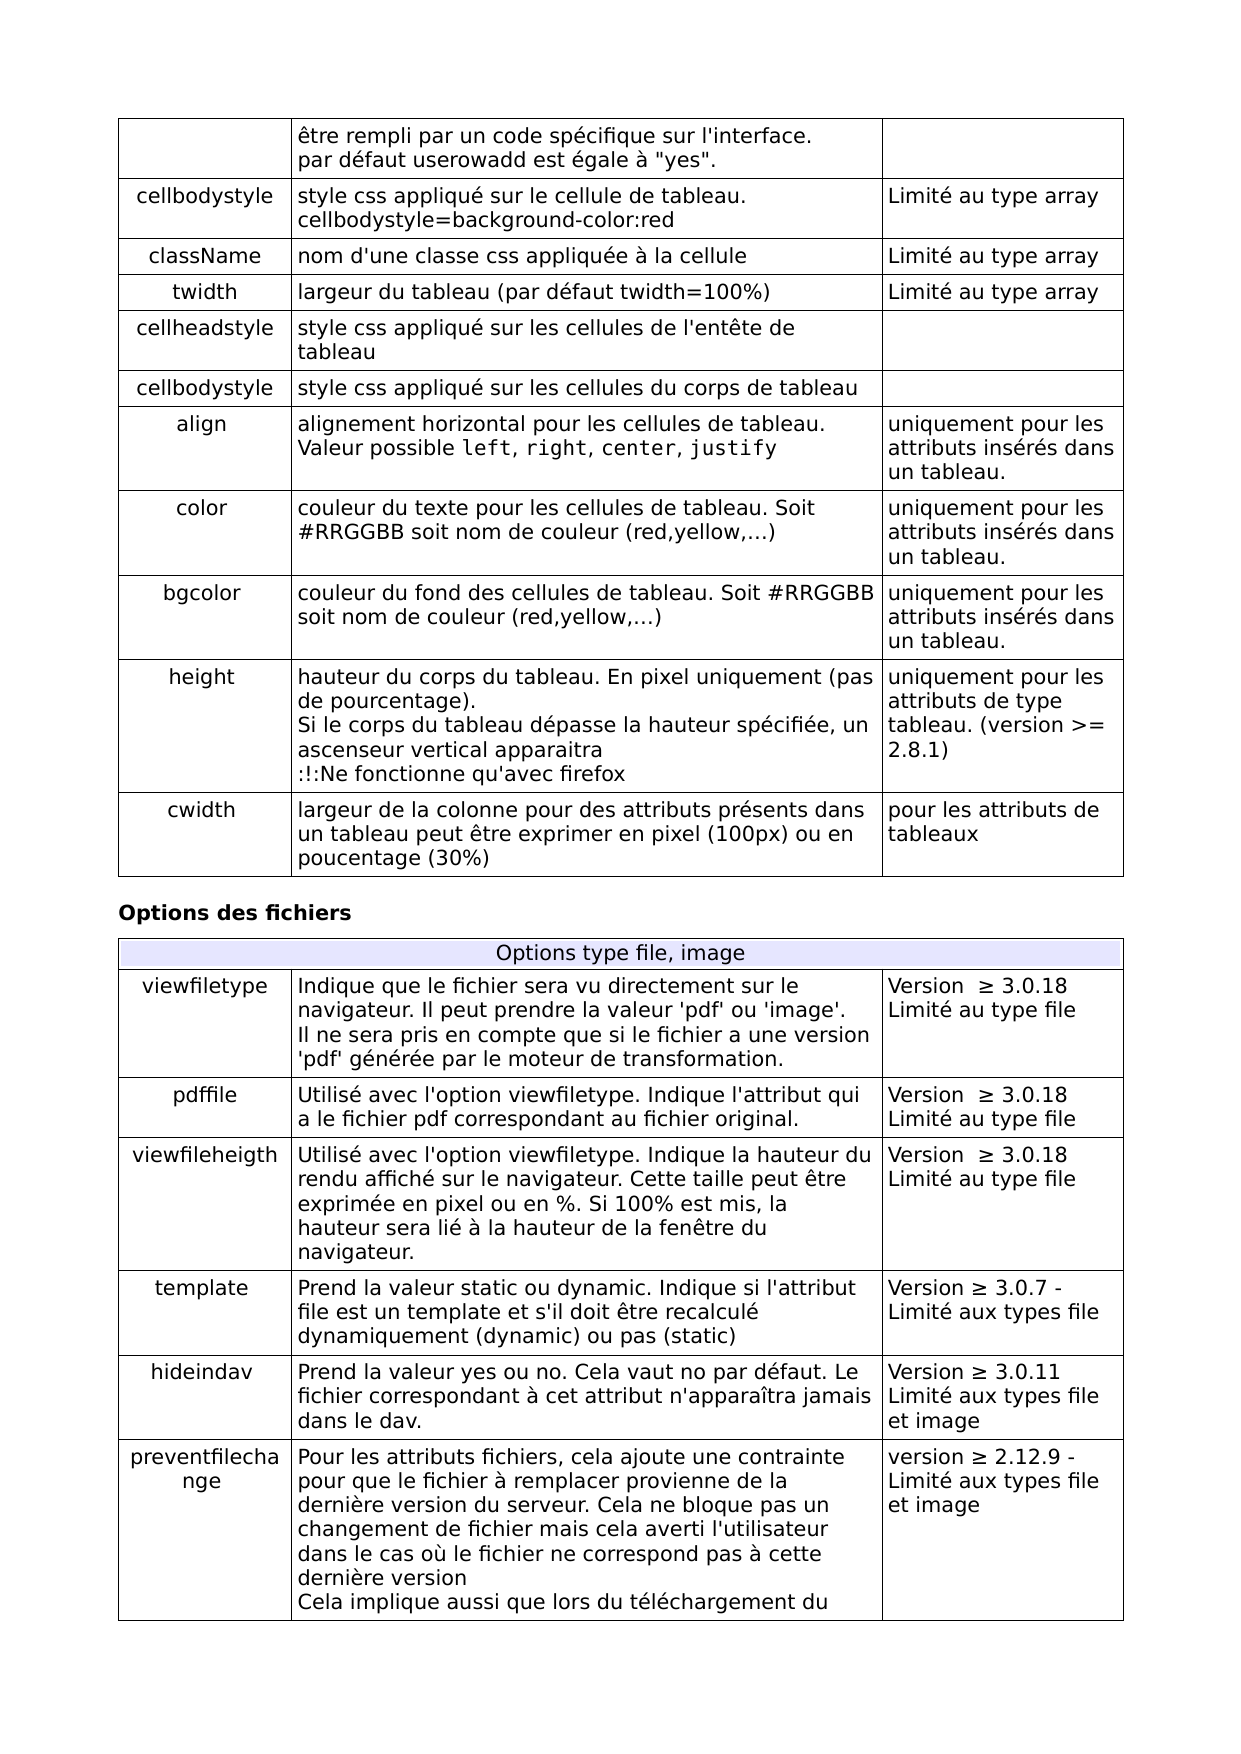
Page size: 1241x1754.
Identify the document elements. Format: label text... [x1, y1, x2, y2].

table_cell [883, 371, 1123, 406]
table_cell hauteur du corps du tableau. En pixel uniquement (pas de pourcentage). Si le corps du tableau dépasse la hauteur spécifiée, un ascenseur vertical apparaitra :!:Ne fonctionne qu'avec firefox [292, 660, 882, 792]
table_cell Version ≥ 3.0.11 Limité aux types file et image [883, 1356, 1123, 1439]
table_cell twidth [119, 275, 291, 310]
table_cell color [119, 491, 291, 575]
table_cell pour les attributs de tableaux [883, 793, 1123, 876]
subtitle Options des fichiers [118, 901, 1122, 926]
table_cell Prend la valeur yes ou no. Cela vaut no par défaut. Le fichier correspondant à cet attribut n'apparaîtra jamais dans le dav. [292, 1356, 882, 1439]
table_cell Version ≥ 3.0.7 - Limité aux types file [883, 1271, 1123, 1354]
table_cell align [119, 407, 291, 490]
table_cell nom d'une classe css appliquée à la cellule [292, 239, 882, 274]
table_cell className [119, 239, 291, 274]
table_cell Utilisé avec l'option viewfiletype. Indique la hauteur du rendu affiché sur le navigateur. Cette taille peut être exprimée en pixel ou en %. Si 100% est mis, la hauteur sera lié à la hauteur de la fenêtre du navigateur. [292, 1138, 882, 1270]
table_cell uniquement pour les attributs insérés dans un tableau. [883, 407, 1123, 490]
table_cell style css appliqué sur les cellules de l'entête de tableau [292, 311, 882, 370]
table_cell Pour les attributs fichiers, cela ajoute une contrainte pour que le fichier à remplacer provienne de la dernière version du serveur. Cela ne bloque pas un changement de fichier mais cela averti l'utilisateur dans le cas où le fichier ne correspond pas à cette dernière version Cela implique aussi que lors du téléchargement du [292, 1440, 882, 1620]
table_cell Limité au type array [883, 275, 1123, 310]
table_cell cwidth [119, 793, 291, 876]
table_cell [119, 119, 291, 178]
table_cell Limité au type array [883, 239, 1123, 274]
table_cell [883, 119, 1123, 178]
table_header Options type file, image [119, 939, 1123, 968]
table_cell couleur du fond des cellules de tableau. Soit #RRGGBB soit nom de couleur (red,yellow,…) [292, 576, 882, 659]
table_cell cellbodystyle [119, 371, 291, 406]
table_cell Prend la valeur static ou dynamic. Indique si l'attribut file est un template et s'il doit être recalculé dynamiquement (dynamic) ou pas (static) [292, 1271, 882, 1354]
table_cell cellheadstyle [119, 311, 291, 370]
table_cell pdffile [119, 1078, 291, 1137]
table_cell être rempli par un code spécifique sur l'interface. par défaut userowadd est égale à "yes". [292, 119, 882, 178]
table_cell viewfileheigth [119, 1138, 291, 1270]
table_cell Limité au type array [883, 179, 1123, 238]
table_cell [883, 311, 1123, 370]
table_cell uniquement pour les attributs insérés dans un tableau. [883, 491, 1123, 575]
table_cell style css appliqué sur les cellules du corps de tableau [292, 371, 882, 406]
table_cell Version ≥ 3.0.18 Limité au type file [883, 970, 1123, 1077]
table_cell uniquement pour les attributs insérés dans un tableau. [883, 576, 1123, 659]
table_cell Indique que le fichier sera vu directement sur le navigateur. Il peut prendre la valeur 'pdf' ou 'image'. Il ne sera pris en compte que si le fichier a une version 'pdf' générée par le moteur de transformation. [292, 970, 882, 1077]
table_cell couleur du texte pour les cellules de tableau. Soit #RRGGBB soit nom de couleur (red,yellow,…) [292, 491, 882, 575]
table_cell largeur de la colonne pour des attributs présents dans un tableau peut être exprimer en pixel (100px) ou en poucentage (30%) [292, 793, 882, 876]
table_cell hideindav [119, 1356, 291, 1439]
table_cell version ≥ 2.12.9 - Limité aux types file et image [883, 1440, 1123, 1620]
table_cell largeur du tableau (par défaut twidth=100%) [292, 275, 882, 310]
table_cell Version ≥ 3.0.18 Limité au type file [883, 1078, 1123, 1137]
table_cell bgcolor [119, 576, 291, 659]
table_cell template [119, 1271, 291, 1354]
table_cell preventfilechange [119, 1440, 291, 1620]
table_cell uniquement pour les attributs de type tableau. (version >= 2.8.1) [883, 660, 1123, 792]
table_cell Version ≥ 3.0.18 Limité au type file [883, 1138, 1123, 1270]
table_cell cellbodystyle [119, 179, 291, 238]
table_cell viewfiletype [119, 970, 291, 1077]
table_cell style css appliqué sur le cellule de tableau. cellbodystyle=background-color:red [292, 179, 882, 238]
table_cell height [119, 660, 291, 792]
table_cell Utilisé avec l'option viewfiletype. Indique l'attribut qui a le fichier pdf correspondant au fichier original. [292, 1078, 882, 1137]
table_cell alignement horizontal pour les cellules de tableau. Valeur possible left, right, center, justify [292, 407, 882, 490]
